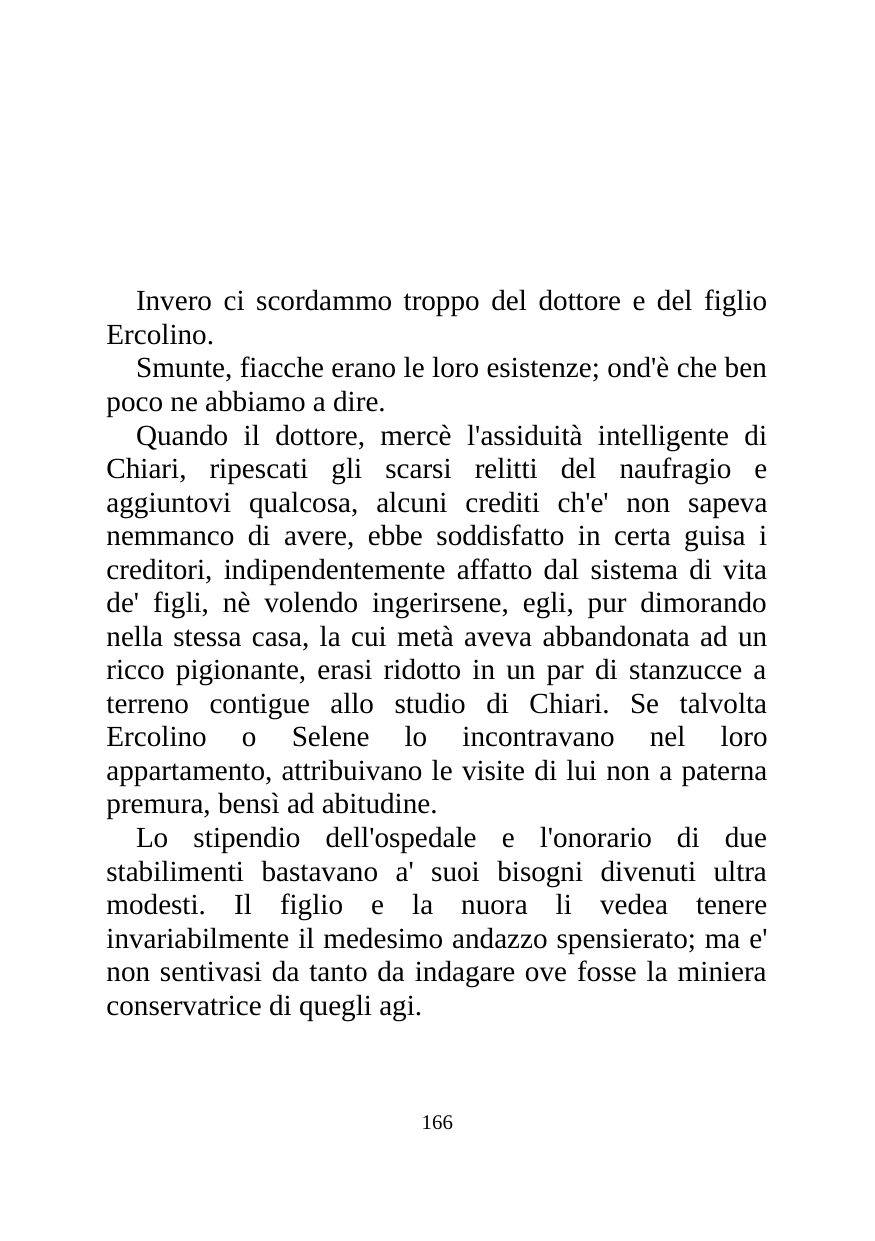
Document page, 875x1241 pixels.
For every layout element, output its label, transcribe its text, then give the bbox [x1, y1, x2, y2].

text Lo stipendio dell'ospedale e l'onorario di due stabilimenti bastavano a' suoi bisogni divenuti ultra modesti. Il figlio e la nuora li vedea tenere invariabilmente il medesimo andazzo spensierato; ma e' non sentivasi da tanto da indagare ove fosse la miniera conservatrice di quegli agi. [106, 820, 768, 1021]
text Invero ci scordammo troppo del dottore e del figlio Ercolino. [106, 283, 768, 351]
text Smunte, fiacche erano le loro esistenze; ond'è che ben poco ne abbiamo a dire. [106, 351, 768, 418]
text Quando il dottore, mercè l'assiduità intelligente di Chiari, ripescati gli scarsi relitti del naufragio e aggiuntovi qualcosa, alcuni crediti ch'e' non sapeva nemmanco di avere, ebbe soddisfatto in certa guisa i creditori, indipendentemente affatto dal sistema di vita de' figli, nè volendo ingerirsene, egli, pur dimorando nella stessa casa, la cui metà aveva abbandonata ad un ricco pigionante, erasi ridotto in un par di stanzucce a terreno contigue allo studio di Chiari. Se talvolta Ercolino o Selene lo incontravano nel loro appartamento, attribuivano le visite di lui non a paterna premura, bensì ad abitudine. [106, 418, 768, 820]
